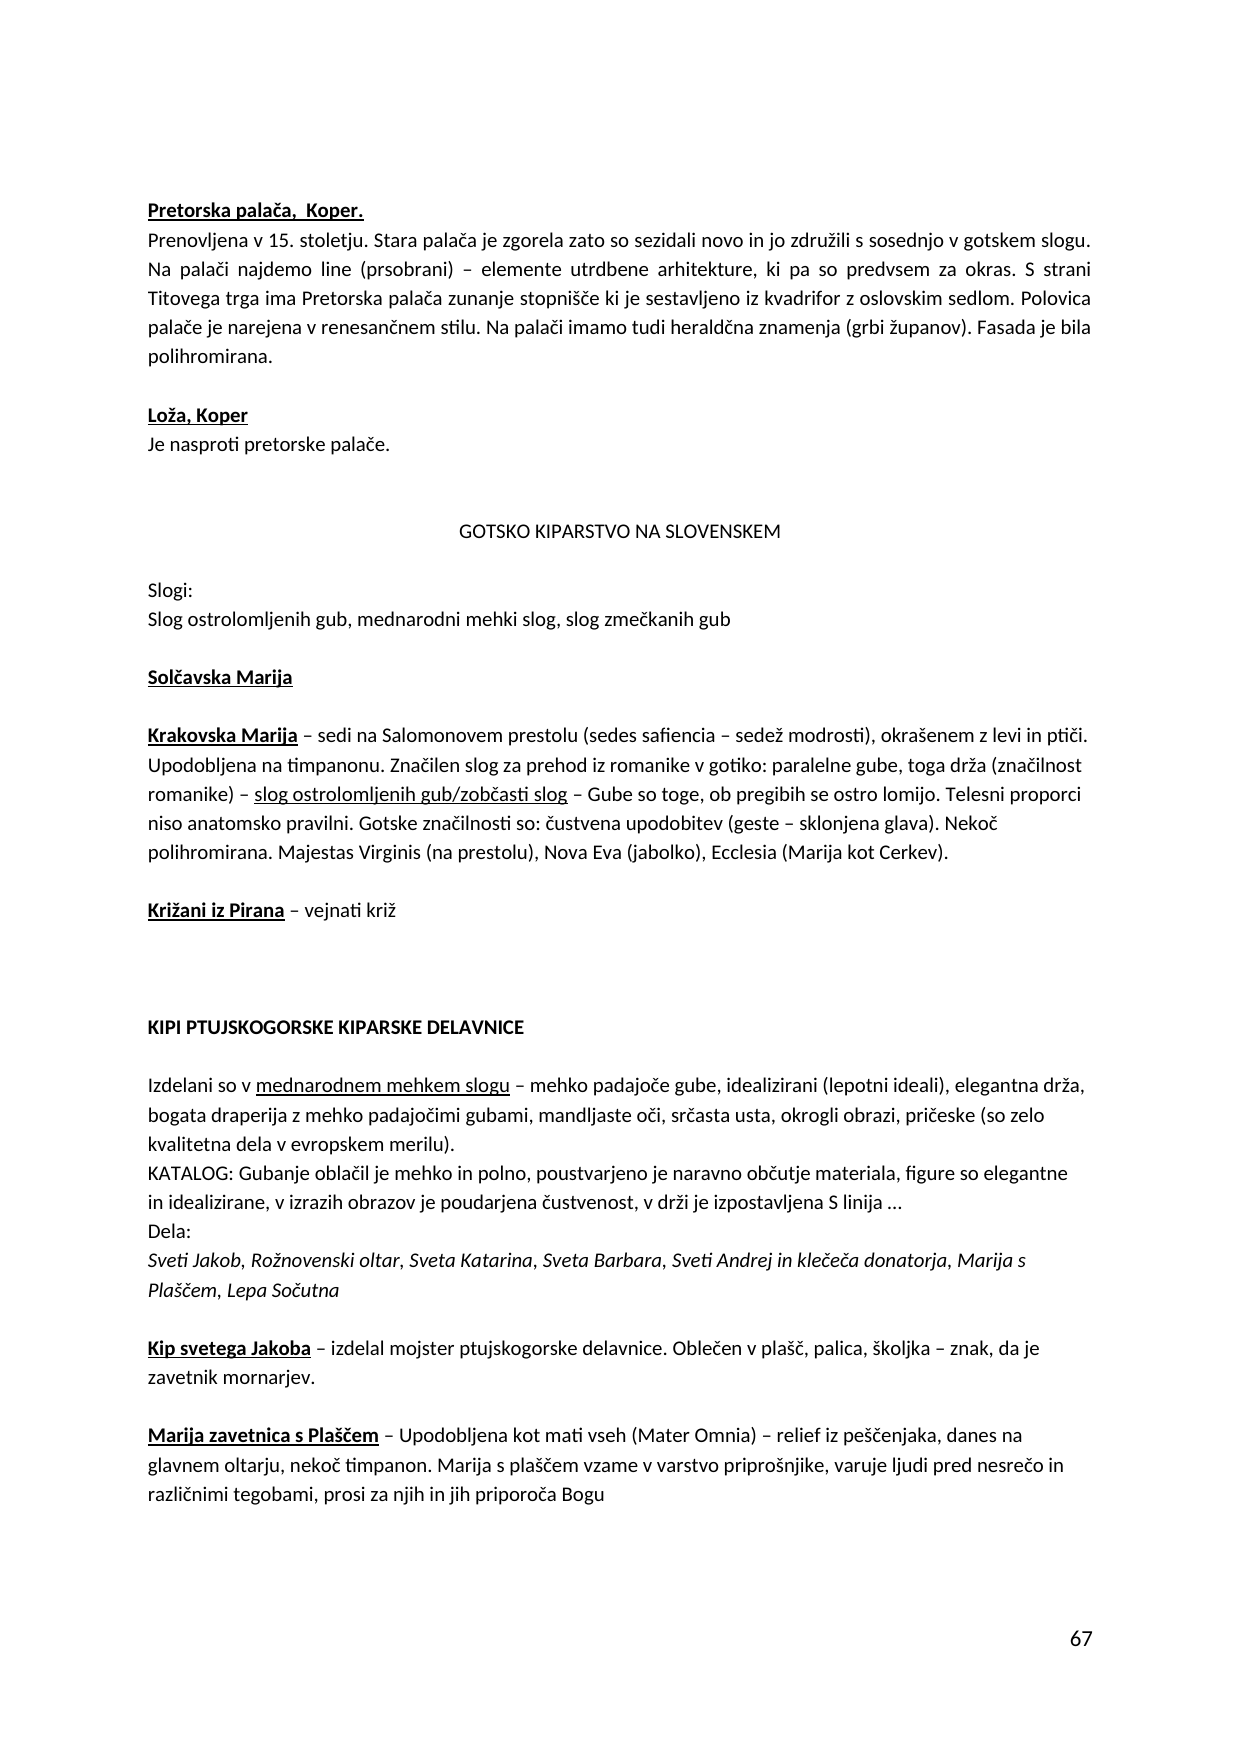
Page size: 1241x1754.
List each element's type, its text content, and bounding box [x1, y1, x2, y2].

text in idealizirane, v izrazih obrazov je poudarjena čustvenost, v drži je izpostavljena S linija … [148, 1189, 1093, 1215]
text Loža, Koper [148, 402, 1093, 427]
text Sveti Jakob, Rožnovenski oltar, Sveta Katarina, Sveta Barbara, Sveti Andrej in klečeča donatorja, Marija s Plaščem, Lepa Sočutna [148, 1248, 1093, 1302]
text Marija zavetnica s Plaščem – Upodobljena kot mati vseh (Mater Omnia) – relief iz peščenjaka, danes na glavnem oltarju, nekoč timpanon. Marija s plaščem vzame v varstvo priprošnjike, varuje ljudi pred nesrečo in različnimi tegobami, prosi za njih in jih priporoča Bogu [148, 1423, 1093, 1538]
text Dela: [148, 1218, 1093, 1244]
text GOTSKO KIPARSTVO NA SLOVENSKEM [148, 518, 1093, 544]
text Izdelani so v mednarodnem mehkem slogu – mehko padajoče gube, idealizirani (lepotni ideali), elegantna drža, bogata draperija z mehko padajočimi gubami, mandljaste oči, srčasta usta, okrogli obrazi, pričeske (so zelo kvalitetna dela v evropskem merilu). [148, 1073, 1093, 1156]
text Kip svetega Jakoba – izdelal mojster ptujskogorske delavnice. Oblečen v plašč, palica, školjka – znak, da je zavetnik mornarjev. [148, 1335, 1093, 1390]
text Slogi: [148, 577, 1093, 602]
text KIPI PTUJSKOGORSKE KIPARSKE DELAVNICE [148, 1014, 1093, 1040]
text Slog ostrolomljenih gub, mednarodni mehki slog, slog zmečkanih gub [148, 606, 1093, 631]
text Prenovljena v 15. stoletju. Stara palača je zgorela zato so sezidali novo in jo združili s sosednjo v gotskem slogu. Na palači najdemo line (prsobrani) – elemente utrdbene arhitekture, ki pa so predvsem za okras. S strani Titovega trga ima Pretorska palača zunanje stopnišče ki je sestavljeno iz kvadrifor z oslovskim sedlom. Polovica palače je narejena v renesančnem stilu. Na palači imamo tudi heraldčna znamenja (grbi županov). Fasada je bila polihromirana. [148, 227, 1093, 369]
text Je nasproti pretorske palače. [148, 431, 1093, 486]
text KATALOG: Gubanje oblačil je mehko in polno, poustvarjeno je naravno občutje materiala, figure so elegantne [148, 1160, 1093, 1186]
text Pretorska palača, Koper. [148, 198, 1093, 223]
text Križani iz Pirana – vejnati križ [148, 898, 1093, 923]
text Krakovska Marija – sedi na Salomonovem prestolu (sedes safiencia – sedež modrosti), okrašenem z levi in ptiči. Upodobljena na timpanonu. Značilen slog za prehod iz romanike v gotiko: paralelne gube, toga drža (značilnost romanike) – slog ostrolomljenih gub/zobčasti slog – Gube so toge, ob pregibih se ostro lomijo. Telesni proporci niso anatomsko pravilni. Gotske značilnosti so: čustvena upodobitev (geste – sklonjena glava). Nekoč polihromirana. Majestas Virginis (na prestolu), Nova Eva (jabolko), Ecclesia (Marija kot Cerkev). [148, 723, 1093, 865]
text Solčavska Marija [148, 664, 1093, 690]
